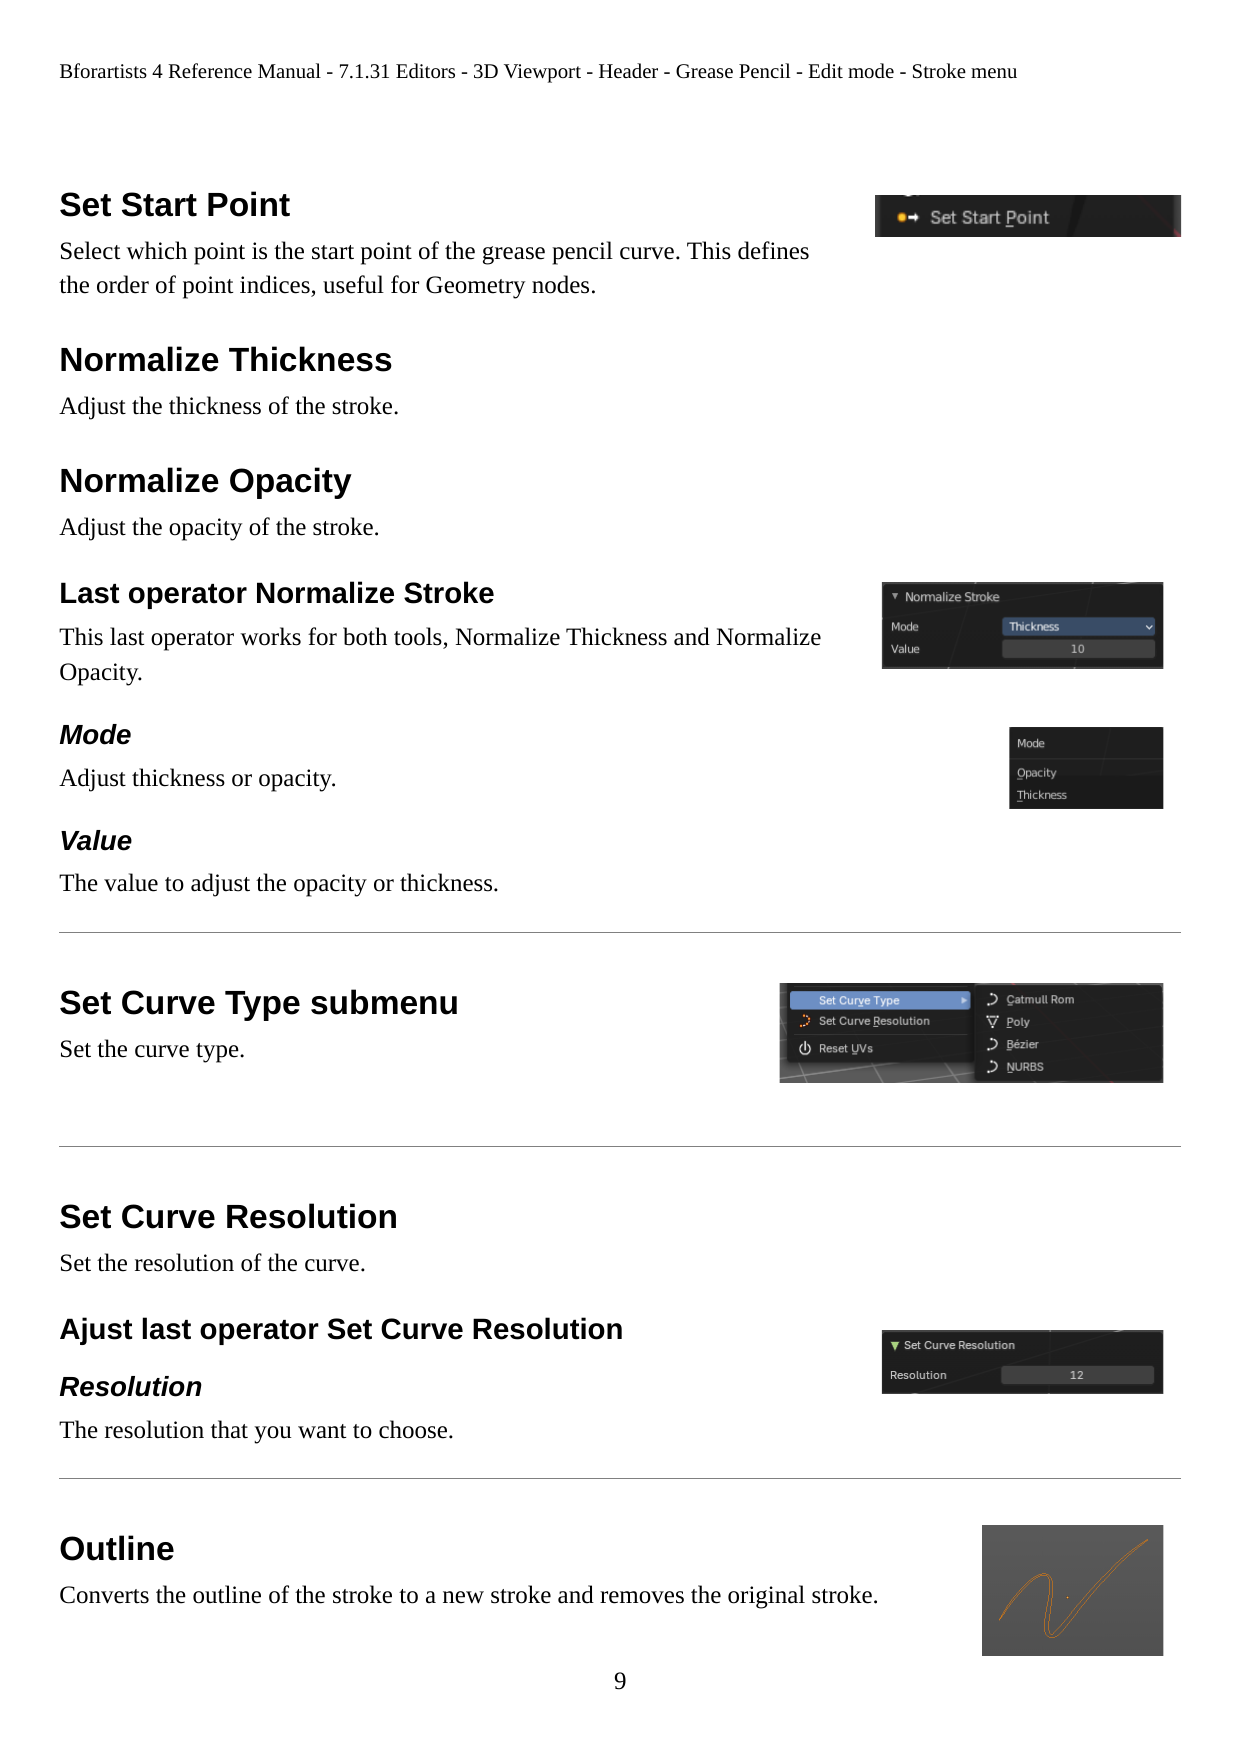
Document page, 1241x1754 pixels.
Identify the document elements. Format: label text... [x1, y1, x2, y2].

picture [779, 983, 1164, 1083]
text The resolution that you want to choose. [59, 1415, 1181, 1443]
text This last operator works for both tools, Normalize Thickness and Normalize Opacity. [59, 622, 1181, 685]
subtitle Mode [59, 718, 1181, 750]
subtitle Outline [59, 1529, 982, 1567]
subtitle Normalize Opacity [59, 461, 1181, 500]
text Adjust thickness or opacity. [59, 763, 1009, 791]
picture [1009, 727, 1164, 809]
picture [881, 582, 1164, 669]
subtitle Value [59, 824, 1181, 856]
picture [875, 195, 1182, 237]
text [1164, 1034, 1181, 1062]
subtitle Normalize Thickness [59, 340, 1181, 379]
text Set the resolution of the curve. [59, 1248, 1181, 1277]
text Adjust the opacity of the stroke. [59, 512, 1181, 541]
picture [982, 1525, 1164, 1656]
subtitle Ajust last operator Set Curve Resolution [59, 1312, 1181, 1345]
subtitle [1164, 1529, 1181, 1567]
text Adjust the thickness of the stroke. [59, 391, 1181, 420]
subtitle Set Start Point [59, 184, 1181, 223]
subtitle Last operator Normalize Stroke [59, 576, 1181, 610]
subtitle [1164, 983, 1181, 1021]
subtitle Set Curve Resolution [59, 1197, 1181, 1236]
subtitle Resolution [59, 1370, 1181, 1402]
picture [881, 1330, 1164, 1394]
subtitle Set Curve Type submenu [59, 983, 779, 1021]
text The value to adjust the opacity or thickness. [59, 868, 1181, 897]
text Converts the outline of the stroke to a new stroke and removes the original stroke. [59, 1580, 982, 1609]
text Select which point is the start point of the grease pencil curve. This defines the order of point indices, useful for Geometry nodes. [59, 236, 1181, 299]
text Set the curve type. [59, 1034, 779, 1062]
